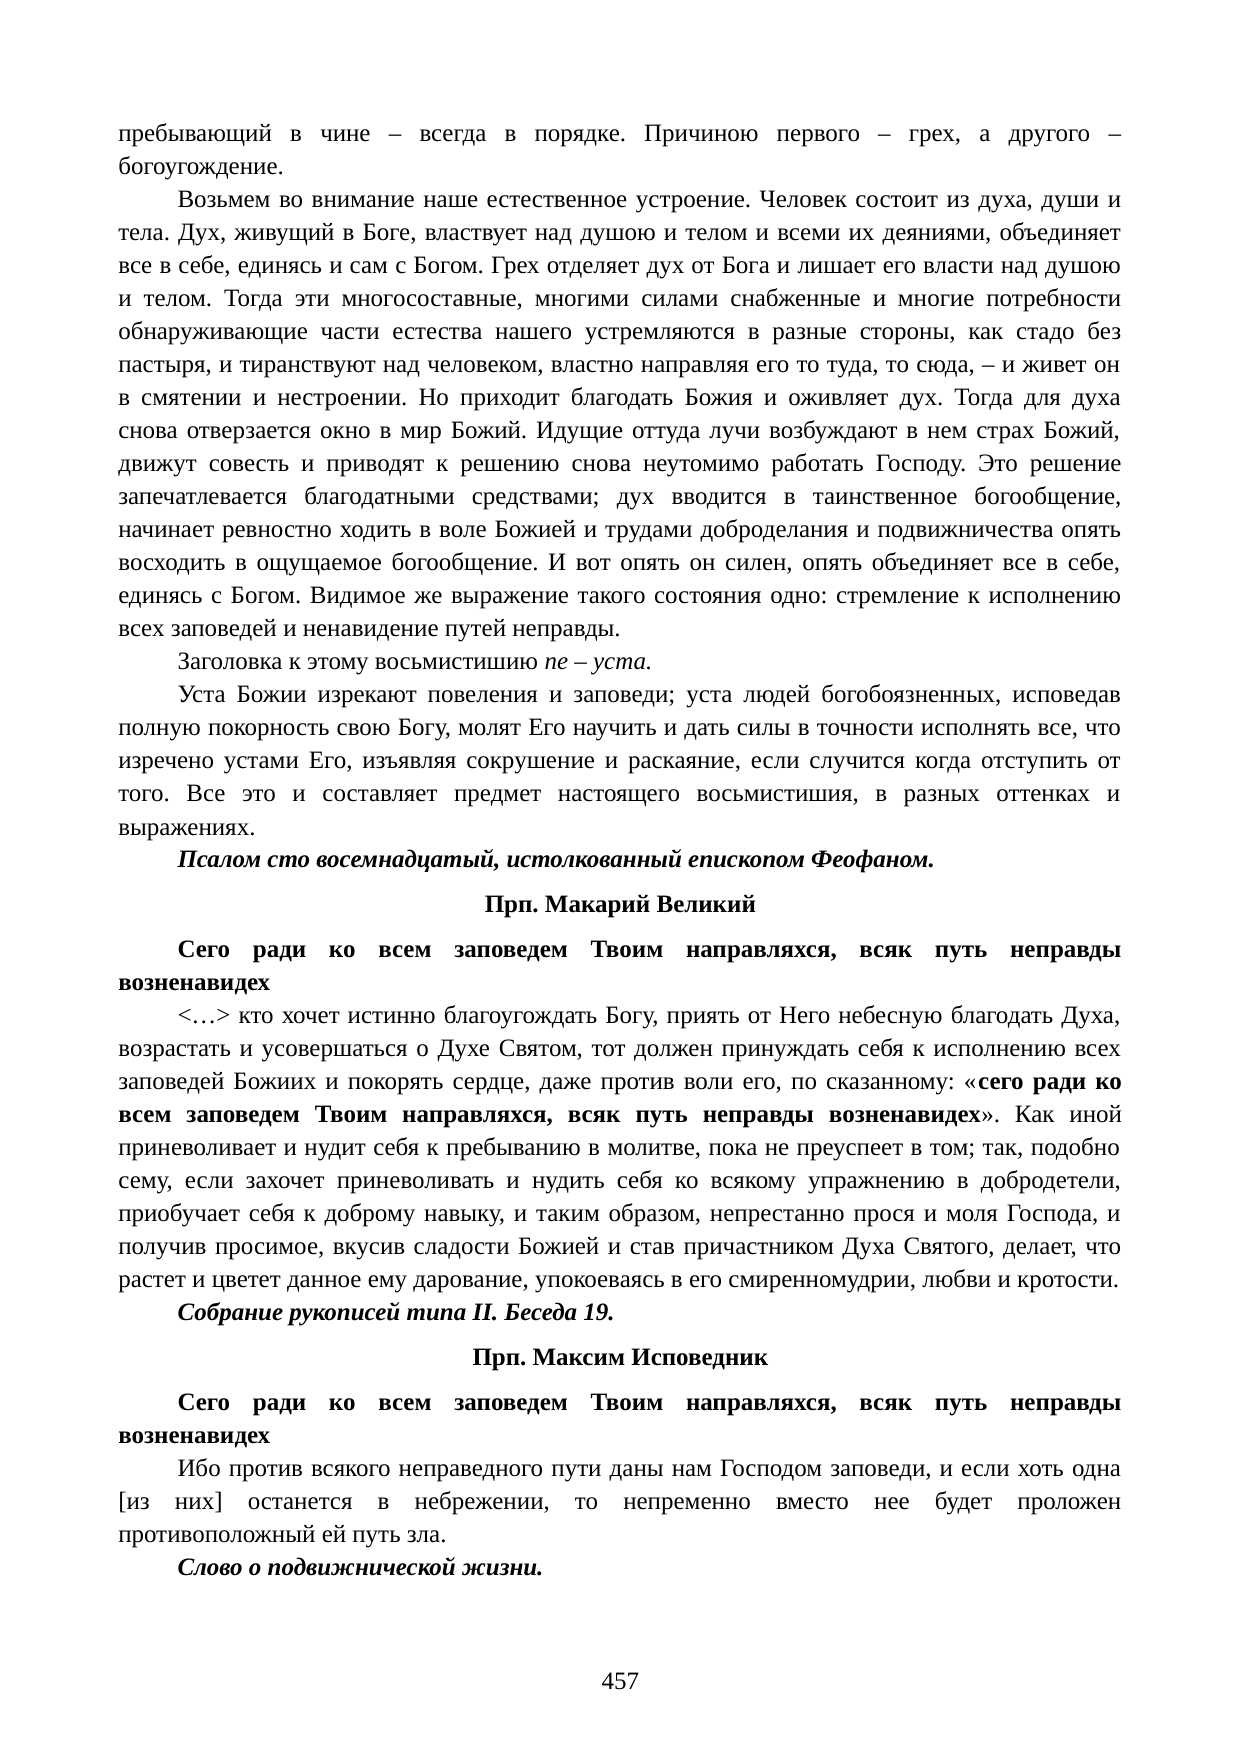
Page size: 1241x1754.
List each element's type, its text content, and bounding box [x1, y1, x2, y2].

text Собрание рукописей типа II. Беседа 19. [118, 1297, 1122, 1326]
text <…> кто хочет истинно благоугождать Богу, приять от Него небесную благодать Духа, возрастать и усовершаться о Духе Святом, тот должен принуждать себя к исполнению всех заповедей Божиих и покорять сердце, даже против воли его, по сказанному: «сего ради ко всем заповедем Твоим направляхся, всяк путь неправды возненавидех». Как иной приневоливает и нудит себя к пребыванию в молитве, пока не преуспеет в том; так, подобно сему, если захочет приневоливать и нудить себя ко всякому упражнению в добродетели, приобучает себя к доброму навыку, и таким образом, непрестанно прося и моля Господа, и получив просимое, вкусив сладости Божией и став причастником Духа Святого, делает, что растет и цветет данное ему дарование, упокоеваясь в его смиренномудрии, любви и кротости. [118, 1000, 1122, 1293]
text Псалом сто восемнадцатый, истолкованный епископом Феофаном. [118, 844, 1122, 873]
text Сего ради ко всем заповедем Твоим направляхся, всяк путь неправды возненавидех [118, 934, 1122, 996]
text Заголовка к этому восьмистишию пе – уста. [118, 646, 1122, 675]
subtitle Прп. Максим Исповедник [118, 1342, 1122, 1371]
text пребывающий в чине – всегда в порядке. Причиною первого – грех, а другого – богоугождение. [118, 118, 1122, 180]
text Возьмем во внимание наше естественное устроение. Человек состоит из духа, души и тела. Дух, живущий в Боге, властвует над душою и телом и всеми их деяниями, объединяет все в себе, единясь и сам с Богом. Грех отделяет дух от Бога и лишает его власти над душою и телом. Тогда эти многосоставные, многими силами снабженные и многие потребности обнаруживающие части естества нашего устремляются в разные стороны, как стадо без пастыря, и тиранствуют над человеком, властно направляя его то туда, то сюда, – и живет он в смятении и нестроении. Но приходит благодать Божия и оживляет дух. Тогда для духа снова отверзается окно в мир Божий. Идущие оттуда лучи возбуждают в нем страх Божий, движут совесть и приводят к решению снова неутомимо работать Господу. Это решение запечатлевается благодатными средствами; дух вводится в таинственное богообщение, начинает ревностно ходить в воле Божией и трудами доброделания и подвижничества опять восходить в ощущаемое богообщение. И вот опять он силен, опять объединяет все в себе, единясь с Богом. Видимое же выражение такого состояния одно: стремление к исполнению всех заповедей и ненавидение путей неправды. [118, 184, 1122, 642]
text Слово о подвижнической жизни. [118, 1552, 1122, 1581]
text Ибо против всякого неправедного пути даны нам Господом заповеди, и если хоть одна [из них] останется в небрежении, то непременно вместо нее будет проложен противоположный ей путь зла. [118, 1453, 1122, 1548]
subtitle Прп. Макарий Великий [118, 889, 1122, 918]
text Сего ради ко всем заповедем Твоим направляхся, всяк путь неправды возненавидех [118, 1387, 1122, 1449]
text Уста Божии изрекают повеления и заповеди; уста людей богобоязненных, исповедав полную покорность свою Богу, молят Его научить и дать силы в точности исполнять все, что изречено устами Его, изъявляя сокрушение и раскаяние, если случится когда отступить от того. Все это и составляет предмет настоящего восьмистишия, в разных оттенках и выражениях. [118, 679, 1122, 840]
